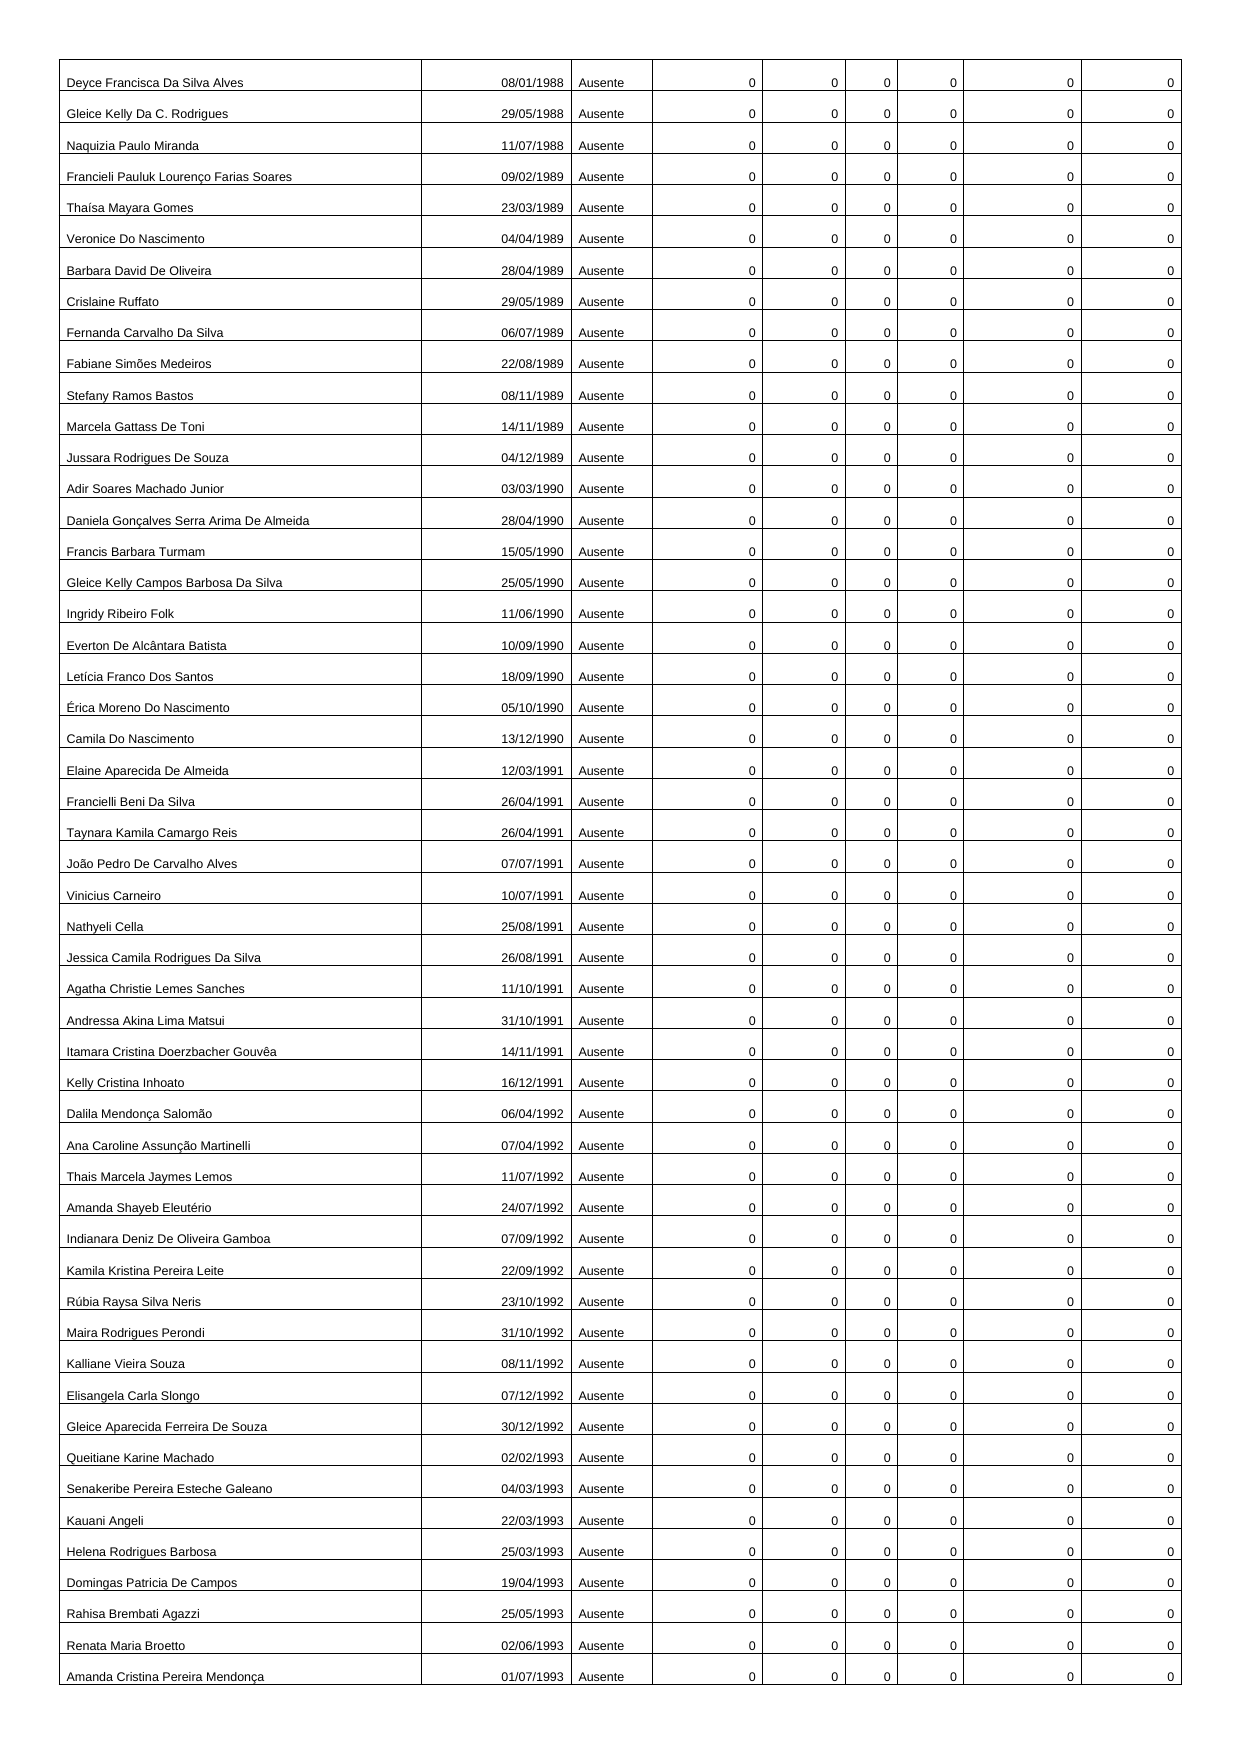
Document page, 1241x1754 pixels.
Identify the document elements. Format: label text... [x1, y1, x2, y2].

table_cell 0 [1082, 216, 1181, 247]
table_cell 0 [763, 623, 845, 653]
table_cell 11/10/1991 [422, 966, 571, 997]
table_cell Ana Caroline Assunção Martinelli [60, 1123, 421, 1153]
table_cell 06/04/1992 [422, 1091, 571, 1122]
table_cell 0 [653, 1279, 762, 1309]
table_cell Naquizia Paulo Miranda [60, 123, 421, 153]
table_cell 0 [846, 1623, 897, 1653]
table_cell 0 [898, 716, 963, 747]
table_cell 0 [964, 404, 1081, 434]
table_cell Ausente [572, 216, 652, 247]
table_cell Vinicius Carneiro [60, 873, 421, 903]
table_cell 0 [964, 1498, 1081, 1528]
table_cell Amanda Shayeb Eleutério [60, 1185, 421, 1215]
table_cell 0 [1082, 1623, 1181, 1653]
table_cell Queitiane Karine Machado [60, 1435, 421, 1465]
table_cell Ausente [572, 1310, 652, 1340]
table_cell 01/07/1993 [422, 1654, 571, 1684]
table_cell 0 [964, 185, 1081, 215]
table_cell 0 [898, 560, 963, 590]
table_cell 19/04/1993 [422, 1560, 571, 1590]
table_cell 0 [846, 1466, 897, 1497]
table_cell 10/07/1991 [422, 873, 571, 903]
table_cell 0 [653, 1529, 762, 1559]
table_cell 09/02/1989 [422, 154, 571, 184]
table_cell 07/07/1991 [422, 841, 571, 872]
table_cell 0 [964, 498, 1081, 528]
table_cell 0 [1082, 310, 1181, 340]
table_cell Ausente [572, 1341, 652, 1372]
table_cell 0 [763, 1654, 845, 1684]
table_cell Ausente [572, 810, 652, 840]
table_cell 0 [653, 1310, 762, 1340]
table_cell 0 [846, 466, 897, 497]
table_cell Renata Maria Broetto [60, 1623, 421, 1653]
table_cell 13/12/1990 [422, 716, 571, 747]
table_cell 0 [898, 1185, 963, 1215]
table_cell 0 [653, 1341, 762, 1372]
table_cell 0 [846, 1373, 897, 1403]
table_cell Ausente [572, 341, 652, 372]
table_cell 0 [1082, 498, 1181, 528]
table_cell 0 [898, 248, 963, 278]
table_cell 26/04/1991 [422, 810, 571, 840]
table_cell 06/07/1989 [422, 310, 571, 340]
table_cell 0 [964, 716, 1081, 747]
table_cell 03/03/1990 [422, 466, 571, 497]
table_cell 10/09/1990 [422, 623, 571, 653]
table_cell Everton De Alcântara Batista [60, 623, 421, 653]
table_cell Jussara Rodrigues De Souza [60, 435, 421, 465]
table_cell Ausente [572, 1654, 652, 1684]
table_cell 0 [653, 1404, 762, 1434]
table_cell 25/03/1993 [422, 1529, 571, 1559]
table_cell 0 [898, 123, 963, 153]
table_cell Ausente [572, 529, 652, 559]
table_cell 0 [653, 904, 762, 934]
table_cell 0 [964, 279, 1081, 309]
table_cell 26/08/1991 [422, 935, 571, 965]
table_cell 0 [1082, 1654, 1181, 1684]
table_cell 18/09/1990 [422, 654, 571, 684]
table_cell 0 [763, 1529, 845, 1559]
table_cell 0 [1082, 123, 1181, 153]
table_cell 08/11/1992 [422, 1341, 571, 1372]
table_cell 0 [964, 841, 1081, 872]
table_cell 0 [1082, 1185, 1181, 1215]
table_cell Ausente [572, 1591, 652, 1622]
table_cell 26/04/1991 [422, 779, 571, 809]
table_cell 0 [898, 685, 963, 715]
table_cell 0 [1082, 654, 1181, 684]
table_cell 0 [653, 404, 762, 434]
table_cell 0 [898, 1091, 963, 1122]
table_cell 0 [763, 1623, 845, 1653]
table_cell 07/12/1992 [422, 1373, 571, 1403]
table_cell 0 [1082, 1091, 1181, 1122]
table_cell 0 [1082, 1248, 1181, 1278]
table_cell 0 [846, 935, 897, 965]
table_cell 0 [653, 1654, 762, 1684]
table_cell 0 [653, 1248, 762, 1278]
table_cell 0 [898, 154, 963, 184]
table_cell 0 [964, 591, 1081, 622]
table_cell 0 [763, 1591, 845, 1622]
table_cell Ausente [572, 623, 652, 653]
table_cell 0 [1082, 373, 1181, 403]
table_cell Francis Barbara Turmam [60, 529, 421, 559]
table_cell 0 [763, 1435, 845, 1465]
table_cell 0 [763, 1279, 845, 1309]
table_cell 0 [898, 1279, 963, 1309]
table_cell Ausente [572, 404, 652, 434]
table_cell 0 [898, 998, 963, 1028]
table_cell 0 [898, 466, 963, 497]
table_cell 0 [1082, 404, 1181, 434]
table_cell 0 [846, 1279, 897, 1309]
table_cell 0 [763, 1216, 845, 1247]
table_cell 04/12/1989 [422, 435, 571, 465]
table_cell Adir Soares Machado Junior [60, 466, 421, 497]
table_cell 0 [653, 341, 762, 372]
table_cell 0 [846, 779, 897, 809]
table_cell 0 [846, 1154, 897, 1184]
table_cell Thais Marcela Jaymes Lemos [60, 1154, 421, 1184]
table_cell Ausente [572, 185, 652, 215]
table_cell 0 [653, 560, 762, 590]
table_cell 0 [846, 1435, 897, 1465]
table_cell 0 [898, 185, 963, 215]
table_cell 0 [653, 498, 762, 528]
table_cell 0 [653, 1123, 762, 1153]
table_cell 0 [763, 60, 845, 90]
table_cell Ausente [572, 91, 652, 122]
table_cell 0 [763, 904, 845, 934]
table_cell 0 [964, 310, 1081, 340]
table_cell 0 [653, 1623, 762, 1653]
table_cell 0 [763, 341, 845, 372]
table_cell 0 [898, 873, 963, 903]
table_cell Deyce Francisca Da Silva Alves [60, 60, 421, 90]
table_cell Agatha Christie Lemes Sanches [60, 966, 421, 997]
table_cell Ausente [572, 748, 652, 778]
table_cell Ausente [572, 1248, 652, 1278]
table_cell 0 [898, 1060, 963, 1090]
table_cell 0 [653, 1091, 762, 1122]
table_cell 0 [898, 904, 963, 934]
table_cell Thaísa Mayara Gomes [60, 185, 421, 215]
table_cell Ausente [572, 873, 652, 903]
table_cell 0 [964, 1123, 1081, 1153]
table_cell 0 [1082, 998, 1181, 1028]
table_cell 0 [1082, 185, 1181, 215]
table_cell 0 [1082, 623, 1181, 653]
table_cell 0 [653, 748, 762, 778]
table_cell 0 [964, 1091, 1081, 1122]
table_cell 0 [846, 654, 897, 684]
table_cell 0 [653, 685, 762, 715]
table_cell 0 [763, 498, 845, 528]
table_cell 0 [898, 91, 963, 122]
table_cell 0 [763, 1373, 845, 1403]
table_cell 0 [1082, 1498, 1181, 1528]
table_cell 0 [1082, 529, 1181, 559]
table_cell 29/05/1988 [422, 91, 571, 122]
table_cell Ausente [572, 498, 652, 528]
table_cell 0 [964, 466, 1081, 497]
table_cell 0 [964, 216, 1081, 247]
table_cell Amanda Cristina Pereira Mendonça [60, 1654, 421, 1684]
table_cell 0 [964, 1185, 1081, 1215]
table_cell Ausente [572, 123, 652, 153]
table_cell 0 [846, 591, 897, 622]
table_cell 0 [898, 310, 963, 340]
table_cell 0 [1082, 1529, 1181, 1559]
table_cell Ausente [572, 935, 652, 965]
table_cell 0 [763, 998, 845, 1028]
table_cell 0 [763, 654, 845, 684]
table_cell 0 [964, 373, 1081, 403]
table_cell Ausente [572, 966, 652, 997]
table_cell 0 [653, 810, 762, 840]
table_cell Ausente [572, 1216, 652, 1247]
table_cell Maira Rodrigues Perondi [60, 1310, 421, 1340]
table_cell 0 [898, 1216, 963, 1247]
table_cell Ausente [572, 1623, 652, 1653]
table_cell 0 [898, 435, 963, 465]
table_cell 0 [898, 498, 963, 528]
table_cell Elaine Aparecida De Almeida [60, 748, 421, 778]
table_cell Ausente [572, 904, 652, 934]
table_cell 0 [763, 435, 845, 465]
table_cell 0 [653, 466, 762, 497]
table_cell Rahisa Brembati Agazzi [60, 1591, 421, 1622]
table_cell 0 [1082, 341, 1181, 372]
table_cell 0 [763, 123, 845, 153]
table_cell Senakeribe Pereira Esteche Galeano [60, 1466, 421, 1497]
table_cell 0 [1082, 873, 1181, 903]
table_cell 0 [1082, 591, 1181, 622]
table_cell 0 [763, 1029, 845, 1059]
table_cell Ausente [572, 1404, 652, 1434]
table_cell 0 [653, 935, 762, 965]
table_cell Taynara Kamila Camargo Reis [60, 810, 421, 840]
table_cell Fabiane Simões Medeiros [60, 341, 421, 372]
table_cell 0 [898, 60, 963, 90]
table_cell 07/04/1992 [422, 1123, 571, 1153]
table_cell Kalliane Vieira Souza [60, 1341, 421, 1372]
table_cell 0 [898, 341, 963, 372]
table_cell 0 [846, 1216, 897, 1247]
table_cell Rúbia Raysa Silva Neris [60, 1279, 421, 1309]
table_cell 0 [898, 810, 963, 840]
table_cell 0 [1082, 1029, 1181, 1059]
table_cell 0 [653, 1154, 762, 1184]
table_cell Barbara David De Oliveira [60, 248, 421, 278]
table_cell 0 [898, 1029, 963, 1059]
table_cell 0 [1082, 1435, 1181, 1465]
table_cell 0 [763, 1060, 845, 1090]
table_cell 0 [898, 591, 963, 622]
table_cell 0 [846, 123, 897, 153]
table_cell 0 [846, 810, 897, 840]
table_cell Stefany Ramos Bastos [60, 373, 421, 403]
table_cell 29/05/1989 [422, 279, 571, 309]
table_cell 0 [964, 529, 1081, 559]
table_cell 0 [898, 1404, 963, 1434]
table_cell 0 [1082, 935, 1181, 965]
table_cell 0 [964, 1591, 1081, 1622]
table_cell 0 [964, 1373, 1081, 1403]
table_cell 0 [1082, 1279, 1181, 1309]
table_cell 0 [846, 904, 897, 934]
table_cell 0 [653, 60, 762, 90]
table_cell Ausente [572, 1123, 652, 1153]
table_cell Ausente [572, 841, 652, 872]
table_cell 0 [1082, 60, 1181, 90]
table_cell 0 [653, 529, 762, 559]
table_cell 0 [964, 1466, 1081, 1497]
table_cell Ausente [572, 1529, 652, 1559]
table_cell Ausente [572, 1091, 652, 1122]
table_cell 0 [653, 1560, 762, 1590]
table_cell 0 [964, 810, 1081, 840]
table_cell 0 [653, 123, 762, 153]
table_cell 0 [763, 529, 845, 559]
table_cell 0 [898, 1248, 963, 1278]
table_cell 0 [653, 185, 762, 215]
table_cell 0 [964, 1279, 1081, 1309]
table_cell 0 [846, 560, 897, 590]
table_cell Ausente [572, 591, 652, 622]
table_cell 0 [763, 873, 845, 903]
table_cell 0 [846, 873, 897, 903]
table_cell Andressa Akina Lima Matsui [60, 998, 421, 1028]
table_cell 0 [846, 1091, 897, 1122]
table_cell 0 [898, 1373, 963, 1403]
table_cell 23/03/1989 [422, 185, 571, 215]
table_cell 0 [964, 1216, 1081, 1247]
table_cell Gleice Kelly Campos Barbosa Da Silva [60, 560, 421, 590]
table_cell 0 [763, 248, 845, 278]
table_cell 02/02/1993 [422, 1435, 571, 1465]
table_cell 0 [1082, 91, 1181, 122]
table_cell 0 [1082, 435, 1181, 465]
table_cell 0 [1082, 748, 1181, 778]
table_cell Gleice Aparecida Ferreira De Souza [60, 1404, 421, 1434]
table_cell Nathyeli Cella [60, 904, 421, 934]
table_cell 0 [846, 310, 897, 340]
table_cell 31/10/1991 [422, 998, 571, 1028]
table_cell 0 [1082, 1216, 1181, 1247]
table_cell 0 [964, 623, 1081, 653]
table_cell 25/08/1991 [422, 904, 571, 934]
table_cell 0 [846, 1341, 897, 1372]
table_cell Érica Moreno Do Nascimento [60, 685, 421, 715]
table_cell 0 [653, 1466, 762, 1497]
table_cell 0 [763, 1341, 845, 1372]
table_cell 16/12/1991 [422, 1060, 571, 1090]
table_cell 0 [846, 60, 897, 90]
table_cell Ausente [572, 60, 652, 90]
table_cell 0 [898, 1310, 963, 1340]
table_cell 0 [653, 1498, 762, 1528]
table_cell 0 [1082, 1373, 1181, 1403]
table_cell 0 [898, 216, 963, 247]
table_cell 0 [964, 654, 1081, 684]
table_cell 02/06/1993 [422, 1623, 571, 1653]
table_cell 0 [763, 966, 845, 997]
table_cell 0 [653, 216, 762, 247]
table_cell 0 [846, 498, 897, 528]
table_cell 0 [846, 1310, 897, 1340]
table_cell 0 [964, 966, 1081, 997]
table_cell 0 [653, 435, 762, 465]
table_cell 0 [898, 1154, 963, 1184]
table_cell 0 [1082, 1560, 1181, 1590]
table_cell 11/06/1990 [422, 591, 571, 622]
table_cell 0 [653, 1435, 762, 1465]
table_cell 0 [653, 591, 762, 622]
table_cell 0 [898, 1498, 963, 1528]
table_cell 0 [763, 279, 845, 309]
table_cell 28/04/1990 [422, 498, 571, 528]
table_cell 0 [763, 154, 845, 184]
table_cell 0 [898, 1560, 963, 1590]
table_cell Fernanda Carvalho Da Silva [60, 310, 421, 340]
table_cell Indianara Deniz De Oliveira Gamboa [60, 1216, 421, 1247]
table_cell 0 [964, 904, 1081, 934]
table_cell Ausente [572, 373, 652, 403]
table_cell Francieli Pauluk Lourenço Farias Soares [60, 154, 421, 184]
table_cell 0 [763, 1123, 845, 1153]
table_cell 0 [1082, 560, 1181, 590]
table_cell 0 [846, 716, 897, 747]
table_cell 0 [763, 560, 845, 590]
table_cell Kauani Angeli [60, 1498, 421, 1528]
table_cell 0 [763, 716, 845, 747]
table_cell 0 [763, 1466, 845, 1497]
table_cell 0 [653, 623, 762, 653]
table_cell Daniela Gonçalves Serra Arima De Almeida [60, 498, 421, 528]
table_cell 0 [846, 341, 897, 372]
table_cell 0 [898, 1466, 963, 1497]
table_cell Ausente [572, 1279, 652, 1309]
table_cell 0 [964, 123, 1081, 153]
table_cell 0 [846, 998, 897, 1028]
table_cell 0 [846, 1060, 897, 1090]
table_cell 0 [964, 873, 1081, 903]
table_cell Ausente [572, 685, 652, 715]
table_cell 0 [964, 1529, 1081, 1559]
table_cell 0 [898, 1591, 963, 1622]
table_cell 0 [653, 716, 762, 747]
table_cell 0 [898, 841, 963, 872]
table_cell 0 [898, 1654, 963, 1684]
table_cell 0 [846, 91, 897, 122]
table_cell 0 [653, 873, 762, 903]
table_cell Domingas Patricia De Campos [60, 1560, 421, 1590]
table_cell 22/08/1989 [422, 341, 571, 372]
table_cell Ausente [572, 1560, 652, 1590]
table_cell 0 [653, 841, 762, 872]
table_cell 0 [653, 310, 762, 340]
table_cell 0 [1082, 841, 1181, 872]
table_cell Ausente [572, 1466, 652, 1497]
table_cell 0 [964, 1560, 1081, 1590]
table_cell Marcela Gattass De Toni [60, 404, 421, 434]
table_cell 0 [653, 1373, 762, 1403]
table_cell 0 [653, 373, 762, 403]
table_cell 0 [846, 185, 897, 215]
table_cell 0 [1082, 1123, 1181, 1153]
table_cell 0 [763, 1091, 845, 1122]
table_cell 0 [964, 1623, 1081, 1653]
table_cell 0 [763, 373, 845, 403]
table_cell 0 [763, 1154, 845, 1184]
table_cell 0 [964, 435, 1081, 465]
table_cell 0 [653, 154, 762, 184]
table_cell Kelly Cristina Inhoato [60, 1060, 421, 1090]
table_cell 0 [846, 841, 897, 872]
table_cell João Pedro De Carvalho Alves [60, 841, 421, 872]
table_cell 0 [964, 1029, 1081, 1059]
table_cell 0 [846, 404, 897, 434]
table_cell 0 [763, 185, 845, 215]
table_cell 0 [763, 216, 845, 247]
table_cell 0 [1082, 966, 1181, 997]
table_cell 0 [964, 154, 1081, 184]
table_cell 0 [1082, 716, 1181, 747]
table_cell 0 [763, 1185, 845, 1215]
table_cell Ausente [572, 466, 652, 497]
table_cell Veronice Do Nascimento [60, 216, 421, 247]
table_cell 0 [898, 966, 963, 997]
table_cell 0 [964, 1248, 1081, 1278]
table_cell 0 [653, 779, 762, 809]
table_cell Ausente [572, 1185, 652, 1215]
table_cell 04/04/1989 [422, 216, 571, 247]
table_cell 0 [1082, 154, 1181, 184]
table_cell 0 [653, 248, 762, 278]
table_cell 25/05/1990 [422, 560, 571, 590]
table_cell Ausente [572, 248, 652, 278]
table_cell 0 [964, 248, 1081, 278]
table_cell 0 [653, 654, 762, 684]
table_cell 0 [846, 1560, 897, 1590]
table_cell Ausente [572, 654, 652, 684]
table_cell 0 [898, 404, 963, 434]
table_cell Elisangela Carla Slongo [60, 1373, 421, 1403]
table_cell 0 [653, 1216, 762, 1247]
table_cell 05/10/1990 [422, 685, 571, 715]
table_cell 12/03/1991 [422, 748, 571, 778]
table_cell Ausente [572, 1435, 652, 1465]
table_cell Ingridy Ribeiro Folk [60, 591, 421, 622]
table_cell 0 [1082, 1154, 1181, 1184]
table_cell 0 [964, 91, 1081, 122]
table_cell 0 [1082, 904, 1181, 934]
table_cell 0 [964, 1060, 1081, 1090]
table_cell 0 [1082, 248, 1181, 278]
table_cell 0 [763, 404, 845, 434]
table_cell 0 [846, 435, 897, 465]
table_cell 0 [964, 1341, 1081, 1372]
table_cell 08/01/1988 [422, 60, 571, 90]
table_cell 0 [763, 466, 845, 497]
table_cell 15/05/1990 [422, 529, 571, 559]
table_cell Ausente [572, 716, 652, 747]
table_cell 0 [1082, 779, 1181, 809]
table_cell 0 [653, 1185, 762, 1215]
table_cell 0 [964, 560, 1081, 590]
table_cell 08/11/1989 [422, 373, 571, 403]
table_cell 0 [763, 1404, 845, 1434]
table_cell 07/09/1992 [422, 1216, 571, 1247]
table_cell Crislaine Ruffato [60, 279, 421, 309]
table_cell Ausente [572, 310, 652, 340]
table_cell 22/03/1993 [422, 1498, 571, 1528]
table_cell 0 [846, 685, 897, 715]
table_cell 0 [846, 1591, 897, 1622]
table_cell 0 [964, 998, 1081, 1028]
table_cell 0 [964, 935, 1081, 965]
table_cell 0 [763, 841, 845, 872]
table_cell 0 [846, 1029, 897, 1059]
table_cell Camila Do Nascimento [60, 716, 421, 747]
table_cell 0 [1082, 1060, 1181, 1090]
table_cell 0 [653, 998, 762, 1028]
table_cell 0 [846, 216, 897, 247]
table_cell 04/03/1993 [422, 1466, 571, 1497]
table_cell 14/11/1989 [422, 404, 571, 434]
table_cell 0 [898, 529, 963, 559]
table_cell 0 [653, 1591, 762, 1622]
table_cell 0 [763, 1560, 845, 1590]
table_cell Jessica Camila Rodrigues Da Silva [60, 935, 421, 965]
table_cell 0 [964, 1654, 1081, 1684]
table_cell 0 [846, 154, 897, 184]
table_cell 0 [964, 1310, 1081, 1340]
table_cell Gleice Kelly Da C. Rodrigues [60, 91, 421, 122]
table_cell 0 [898, 1623, 963, 1653]
table_cell 0 [1082, 1341, 1181, 1372]
table_cell 0 [846, 1529, 897, 1559]
table_cell 0 [763, 935, 845, 965]
table_cell 0 [763, 810, 845, 840]
table_cell 0 [898, 779, 963, 809]
table_cell 0 [653, 1029, 762, 1059]
table_cell 0 [846, 1123, 897, 1153]
table_cell 0 [846, 1498, 897, 1528]
table_cell 0 [1082, 1310, 1181, 1340]
table_cell 0 [653, 279, 762, 309]
table_cell Letícia Franco Dos Santos [60, 654, 421, 684]
table_cell 0 [763, 779, 845, 809]
table_cell 0 [964, 685, 1081, 715]
table_cell 0 [964, 1435, 1081, 1465]
table_cell 0 [846, 1185, 897, 1215]
table_cell 0 [964, 60, 1081, 90]
table_cell 0 [763, 748, 845, 778]
table_cell 0 [898, 748, 963, 778]
table_cell Itamara Cristina Doerzbacher Gouvêa [60, 1029, 421, 1059]
table_cell 28/04/1989 [422, 248, 571, 278]
table_cell Ausente [572, 779, 652, 809]
table_cell 0 [763, 591, 845, 622]
table_cell 0 [763, 310, 845, 340]
table_cell 0 [898, 1341, 963, 1372]
table_cell 0 [763, 1248, 845, 1278]
table_cell 0 [898, 373, 963, 403]
table_cell 0 [763, 1498, 845, 1528]
table_cell 0 [898, 623, 963, 653]
table_cell 0 [763, 1310, 845, 1340]
table_cell Kamila Kristina Pereira Leite [60, 1248, 421, 1278]
table_cell 0 [846, 623, 897, 653]
table_cell 11/07/1988 [422, 123, 571, 153]
table_cell 0 [763, 685, 845, 715]
table_cell 0 [846, 748, 897, 778]
table_cell 14/11/1991 [422, 1029, 571, 1059]
table_cell 0 [846, 1404, 897, 1434]
table_cell 0 [846, 248, 897, 278]
table_cell 0 [653, 91, 762, 122]
table_cell 0 [1082, 1591, 1181, 1622]
table_cell 0 [846, 966, 897, 997]
table_cell 24/07/1992 [422, 1185, 571, 1215]
table_cell 0 [846, 373, 897, 403]
table_cell 0 [898, 1529, 963, 1559]
table_cell 30/12/1992 [422, 1404, 571, 1434]
table_cell 0 [1082, 279, 1181, 309]
table_cell 0 [763, 91, 845, 122]
table_cell 0 [964, 748, 1081, 778]
table_cell 23/10/1992 [422, 1279, 571, 1309]
table_cell Ausente [572, 1060, 652, 1090]
table_cell 0 [964, 1154, 1081, 1184]
table_cell 0 [846, 279, 897, 309]
table_cell 0 [846, 1248, 897, 1278]
table_cell Ausente [572, 435, 652, 465]
table_cell 0 [653, 966, 762, 997]
table_cell 22/09/1992 [422, 1248, 571, 1278]
table_cell 0 [846, 529, 897, 559]
table_cell 0 [898, 935, 963, 965]
table_cell Ausente [572, 998, 652, 1028]
table_cell Francielli Beni Da Silva [60, 779, 421, 809]
table_cell 0 [898, 1123, 963, 1153]
table_cell 11/07/1992 [422, 1154, 571, 1184]
table_cell 0 [653, 1060, 762, 1090]
table_cell 0 [898, 654, 963, 684]
table_cell Ausente [572, 1029, 652, 1059]
table_cell 0 [846, 1654, 897, 1684]
table_cell 0 [964, 779, 1081, 809]
table_cell 31/10/1992 [422, 1310, 571, 1340]
table_cell 0 [964, 1404, 1081, 1434]
table_cell Ausente [572, 1498, 652, 1528]
table_cell 0 [1082, 466, 1181, 497]
table_cell Ausente [572, 1154, 652, 1184]
table_cell 0 [1082, 810, 1181, 840]
table_cell Ausente [572, 154, 652, 184]
table_cell Dalila Mendonça Salomão [60, 1091, 421, 1122]
table_cell Ausente [572, 1373, 652, 1403]
table_cell 0 [898, 1435, 963, 1465]
table_cell 0 [1082, 1466, 1181, 1497]
table_cell Helena Rodrigues Barbosa [60, 1529, 421, 1559]
table_cell Ausente [572, 560, 652, 590]
table_cell 0 [898, 279, 963, 309]
table_cell 0 [1082, 1404, 1181, 1434]
table_cell 0 [964, 341, 1081, 372]
table_cell 25/05/1993 [422, 1591, 571, 1622]
table_cell Ausente [572, 279, 652, 309]
table_cell 0 [1082, 685, 1181, 715]
